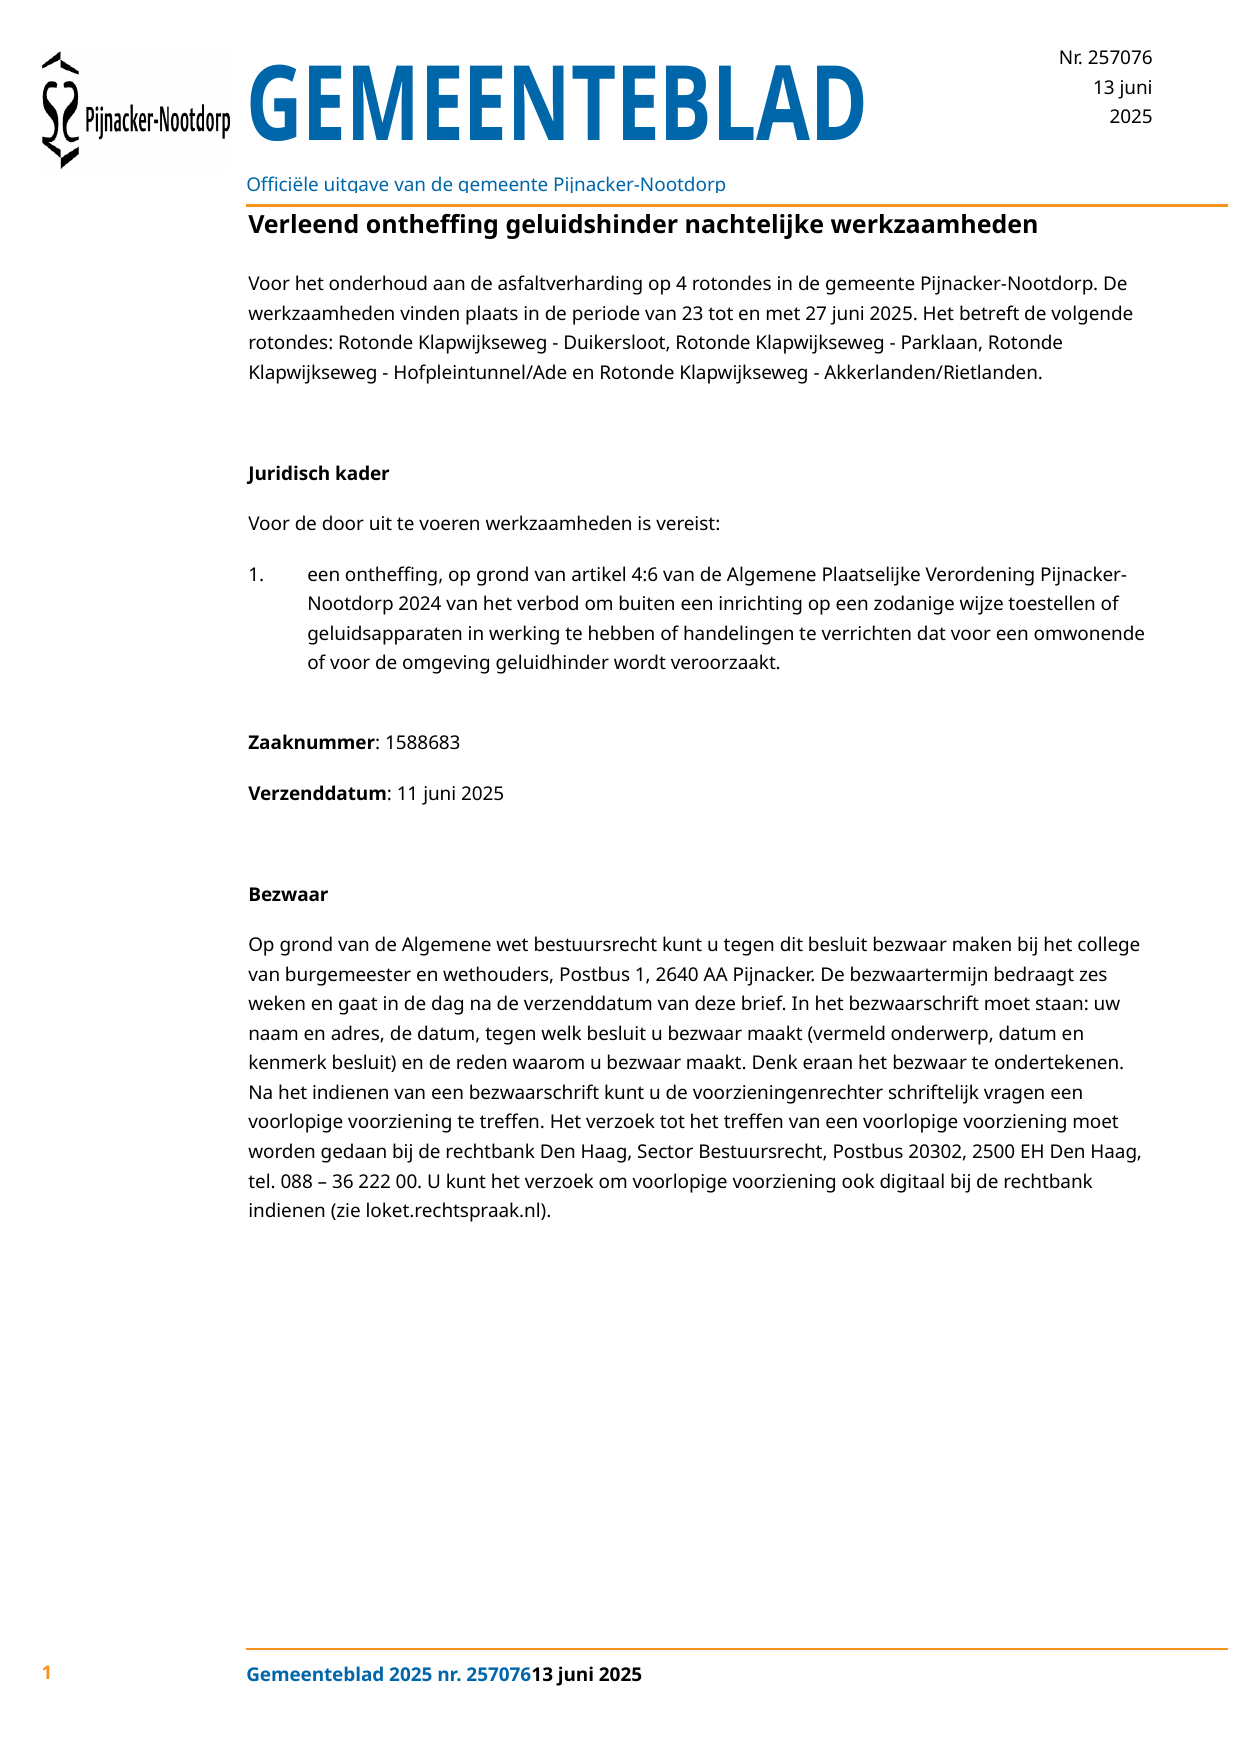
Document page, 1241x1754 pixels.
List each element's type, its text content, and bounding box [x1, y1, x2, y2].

text Voor de door uit te voeren werkzaamheden is vereist: [248, 510, 1152, 536]
list een ontheffing, op grond van artikel 4:6 van de Algemene Plaatselijke Verordening Pijnacker- Nootdorp 2024 van het verbod om buiten een inrichting op een zodanige wijze toestellen of geluidsapparaten in werking te hebben of handelingen te verrichten dat voor een omwonende of voor de omgeving geluidhinder wordt veroorzaakt. [248, 561, 1152, 675]
text Verzenddatum: 11 juni 2025 [248, 780, 1152, 806]
text Zaaknummer: 1588683 [248, 729, 1152, 755]
picture [41, 47, 231, 172]
text Bezwaar [248, 881, 1152, 906]
text Voor het onderhoud aan de asfaltverharding op 4 rotondes in de gemeente Pijnacker-Nootdorp. De werkzaamheden vinden plaats in de periode van 23 tot en met 27 juni 2025. Het betreft de volgende rotondes: Rotonde Klapwijkseweg - Duikersloot, Rotonde Klapwijkseweg - Parklaan, Rotonde Klapwijkseweg - Hofpleintunnel/Ade en Rotonde Klapwijkseweg - Akkerlanden/Rietlanden. [248, 270, 1152, 385]
text Verleend ontheffing geluidshinder nachtelijke werkzaamheden [248, 207, 1152, 241]
text Op grond van de Algemene wet bestuursrecht kunt u tegen dit besluit bezwaar maken bij het college van burgemeester en wethouders, Postbus 1, 2640 AA Pijnacker. De bezwaartermijn bedraagt zes weken en gaat in de dag na de verzenddatum van deze brief. In het bezwaarschrift moet staan: uw naam en adres, de datum, tegen welk besluit u bezwaar maakt (vermeld onderwerp, datum en kenmerk besluit) en de reden waarom u bezwaar maakt. Denk eraan het bezwaar te ondertekenen. Na het indienen van een bezwaarschrift kunt u de voorzieningenrechter schriftelijk vragen een voorlopige voorziening te treffen. Het verzoek tot het treffen van een voorlopige voorziening moet worden gedaan bij de rechtbank Den Haag, Sector Bestuursrecht, Postbus 20302, 2500 EH Den Haag, tel. 088 – 36 222 00. U kunt het verzoek om voorlopige voorziening ook digitaal bij de rechtbank indienen (zie loket.rechtspraak.nl). [248, 931, 1152, 1223]
text Juridisch kader [248, 460, 1152, 486]
